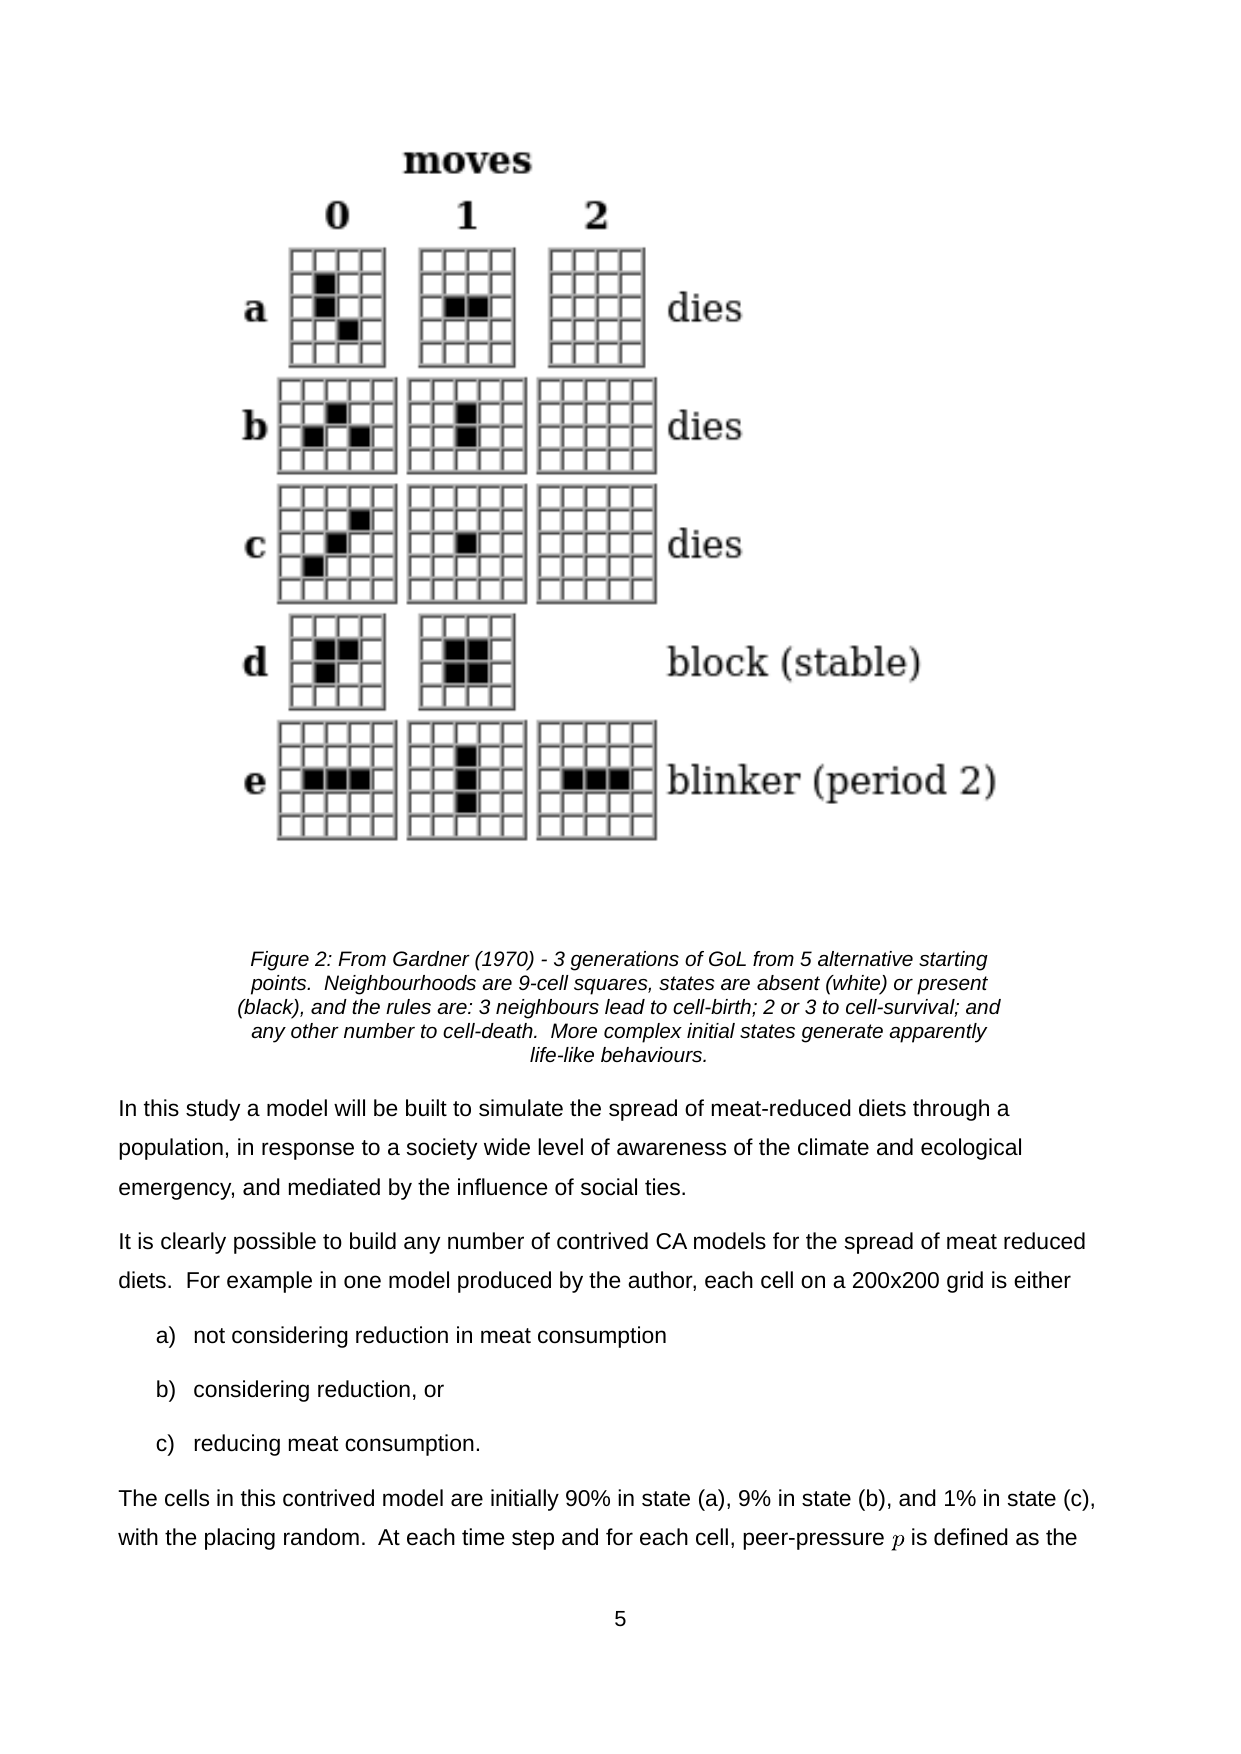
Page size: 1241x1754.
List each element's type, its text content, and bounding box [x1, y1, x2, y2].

list reducing meat consumption. [156, 1430, 1122, 1457]
text The cells in this contrived model are initially 90% in state (a), 9% in state (b), and 1% in state (c), with the placing random. At each time step and for each cell, peer-pressure is defined as the [118, 1484, 1122, 1551]
list not considering reduction in meat consumption [156, 1322, 1122, 1348]
text In this study a model will be built to simulate the spread of meat-reduced diets through a population, in response to a society wide level of awareness of the climate and ecological emergency, and mediated by the influence of social ties. [118, 1095, 1122, 1200]
list considering reduction, or [156, 1376, 1122, 1402]
text Figure 2: From Gardner (1970) - 3 generations of GoL from 5 alternative starting points. Neighbourhoods are 9-cell squares, states are absent (white) or present (black), and the rules are: 3 neighbours lead to cell-birth; 2 or 3 to cell-survival; and any other number to cell-death. More complex initial states generate apparently life-like behaviours. [236, 947, 1004, 1067]
text It is clearly possible to build any number of contrived CA models for the spread of meat reduced diets. For example in one model produced by the author, each cell on a 200x200 grid is either [118, 1228, 1122, 1294]
picture [236, 130, 1004, 848]
